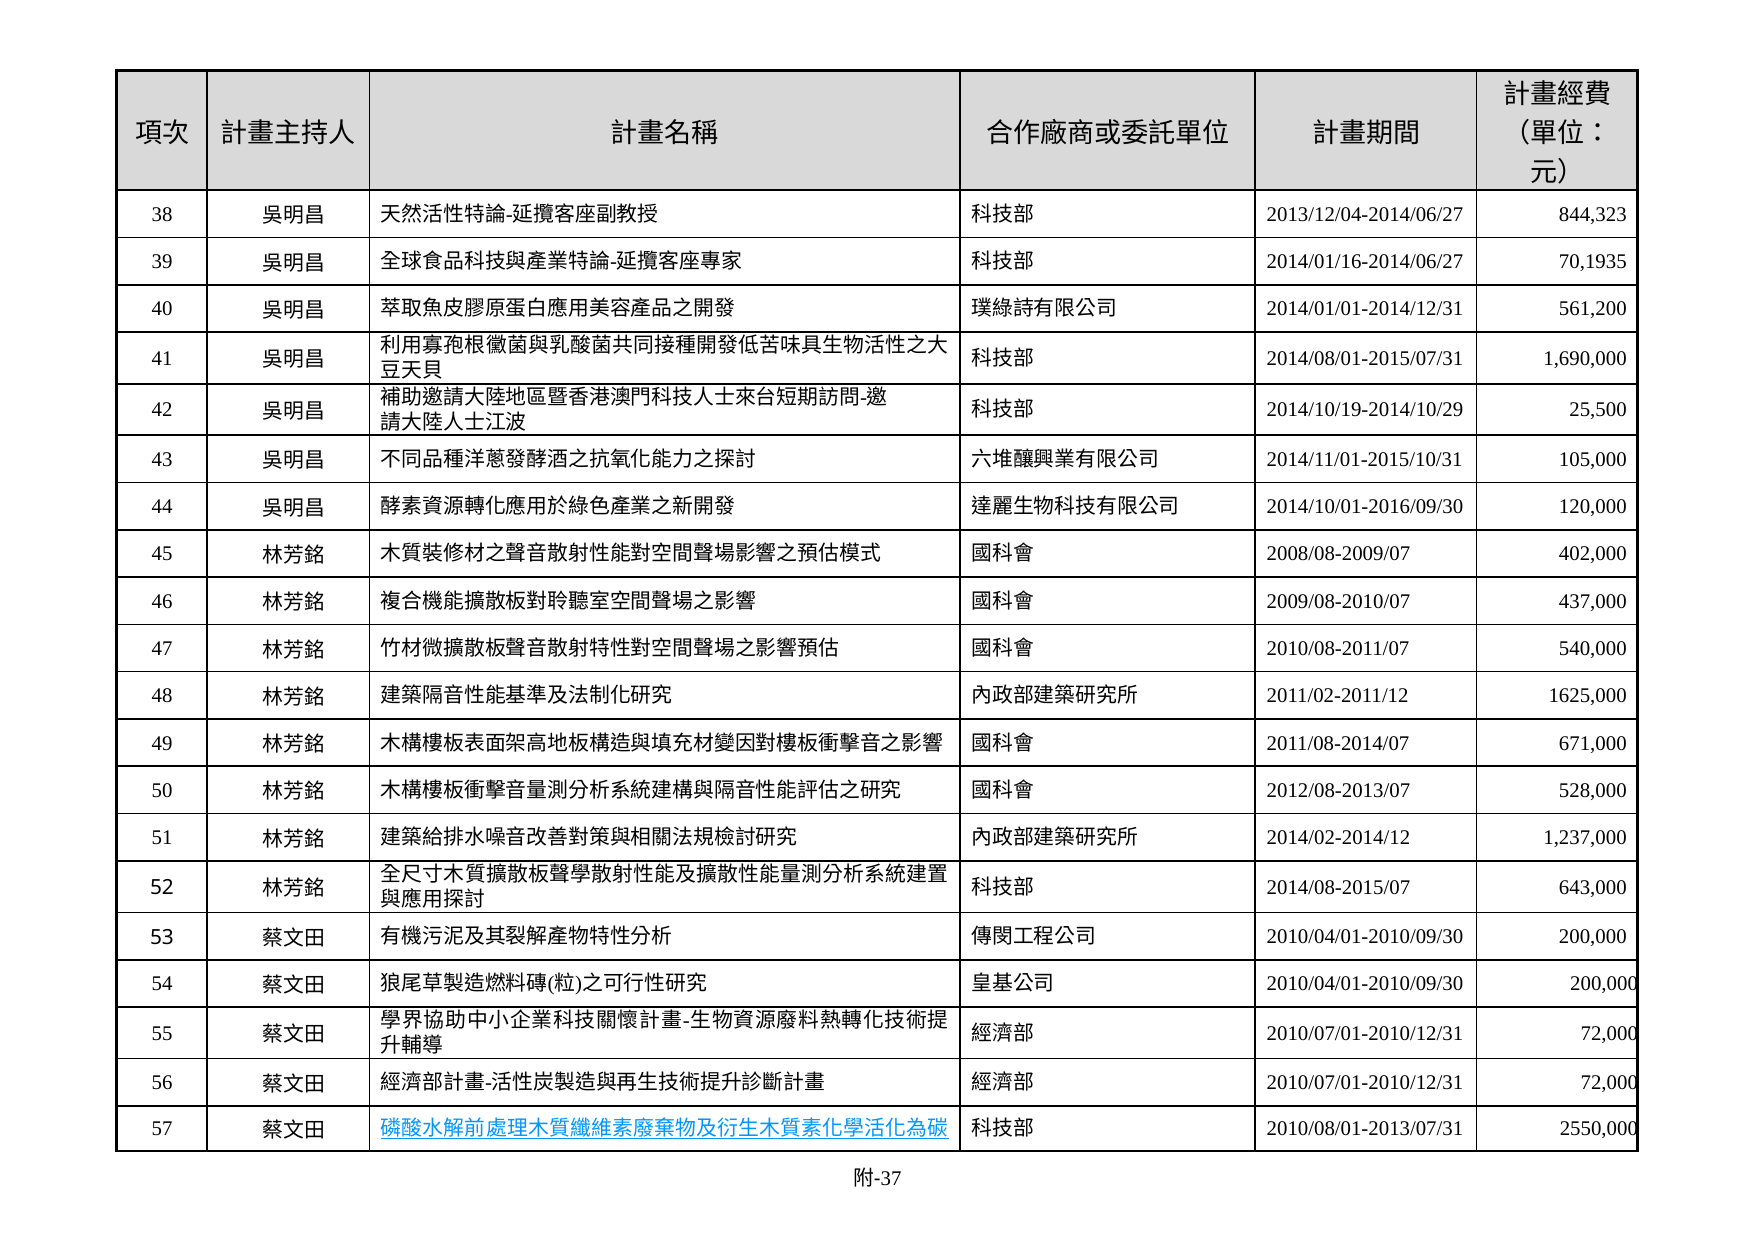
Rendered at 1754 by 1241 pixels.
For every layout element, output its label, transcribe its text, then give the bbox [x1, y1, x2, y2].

table_cell 2010/04/01-2010/09/30 [1256, 913, 1476, 959]
table_cell 50 [118, 767, 206, 813]
table_cell 54 [118, 961, 206, 1006]
table_cell 達麗生物科技有限公司 [961, 483, 1254, 529]
table_cell 528,000 [1477, 767, 1636, 813]
table_cell 1,690,000 [1477, 333, 1636, 383]
table_cell 2010/08-2011/07 [1256, 625, 1476, 671]
table_cell 酵素資源轉化應用於綠色產業之新開發 [370, 483, 959, 529]
table_cell 2014/08-2015/07 [1256, 862, 1476, 912]
table_cell 國科會 [961, 625, 1254, 671]
table_cell 2014/01/01-2014/12/31 [1256, 286, 1476, 331]
table_cell 38 [118, 191, 206, 237]
table_cell 內政部建築研究所 [961, 814, 1254, 860]
table_cell 竹材微擴散板聲音散射特性對空間聲場之影響預估 [370, 625, 959, 671]
table_cell 皇基公司 [961, 961, 1254, 1006]
table_cell 105,000 [1477, 436, 1636, 482]
table_cell 傳閔工程公司 [961, 913, 1254, 959]
table_cell 2010/04/01-2010/09/30 [1256, 961, 1476, 1006]
table_cell 科技部 [961, 191, 1254, 237]
table_cell 200,000 [1477, 961, 1636, 1006]
table_cell 科技部 [961, 238, 1254, 284]
table_cell 2010/07/01-2010/12/31 [1256, 1059, 1476, 1105]
table_cell 經濟部 [961, 1059, 1254, 1105]
table_cell 39 [118, 238, 206, 284]
table_cell 540,000 [1477, 625, 1636, 671]
table_cell 2010/07/01-2010/12/31 [1256, 1008, 1476, 1058]
table_cell 內政部建築研究所 [961, 672, 1254, 718]
table_cell 天然活性特論-延攬客座副教授 [370, 191, 959, 237]
table_cell 1,237,000 [1477, 814, 1636, 860]
table_cell 53 [118, 913, 206, 959]
table_cell 林芳銘 [208, 767, 369, 813]
table_cell 全尺寸木質擴散板聲學散射性能及擴散性能量測分析系統建置與應用探討 [370, 862, 959, 912]
table_cell 2013/12/04-2014/06/27 [1256, 191, 1476, 237]
table_cell 42 [118, 385, 206, 434]
table_cell 2014/02-2014/12 [1256, 814, 1476, 860]
table_cell 56 [118, 1059, 206, 1105]
table_header 合作廠商或委託單位 [961, 72, 1254, 189]
table_cell 吳明昌 [208, 436, 369, 482]
table_cell 2014/11/01-2015/10/31 [1256, 436, 1476, 482]
table_cell 吳明昌 [208, 333, 369, 383]
table_cell 吳明昌 [208, 385, 369, 434]
table_cell 六堆釀興業有限公司 [961, 436, 1254, 482]
table_cell 45 [118, 531, 206, 576]
table_header 計畫主持人 [208, 72, 369, 189]
table_cell 利用寡孢根黴菌與乳酸菌共同接種開發低苦味具生物活性之大豆天貝 [370, 333, 959, 383]
table_cell 林芳銘 [208, 814, 369, 860]
table_cell 吳明昌 [208, 286, 369, 331]
table_cell 2012/08-2013/07 [1256, 767, 1476, 813]
table_cell 國科會 [961, 531, 1254, 576]
table_cell 林芳銘 [208, 578, 369, 623]
table_cell 萃取魚皮膠原蛋白應用美容產品之開發 [370, 286, 959, 331]
table_cell 1625,000 [1477, 672, 1636, 718]
table_cell 2010/08/01-2013/07/31 [1256, 1107, 1476, 1150]
table_cell 2011/02-2011/12 [1256, 672, 1476, 718]
table_cell 建築給排水噪音改善對策與相關法規檢討研究 [370, 814, 959, 860]
table_cell 70,1935 [1477, 238, 1636, 284]
table_cell 46 [118, 578, 206, 623]
table_cell 木構樓板表面架高地板構造與填充材變因對樓板衝擊音之影響 [370, 720, 959, 765]
table_cell 51 [118, 814, 206, 860]
table_cell 林芳銘 [208, 672, 369, 718]
table_cell 44 [118, 483, 206, 529]
table_cell 璞綠詩有限公司 [961, 286, 1254, 331]
table_cell 吳明昌 [208, 483, 369, 529]
table_cell 科技部 [961, 1107, 1254, 1150]
table_cell 林芳銘 [208, 720, 369, 765]
table_cell 120,000 [1477, 483, 1636, 529]
table_cell 49 [118, 720, 206, 765]
table_header 計畫期間 [1256, 72, 1476, 189]
table_cell 52 [118, 862, 206, 912]
table_cell 2008/08-2009/07 [1256, 531, 1476, 576]
table_header 項次 [118, 72, 206, 189]
table_cell 844,323 [1477, 191, 1636, 237]
table_cell 2550,000 [1477, 1107, 1636, 1150]
table_header 計畫經費 （單位：元） [1477, 72, 1636, 189]
table_cell 經濟部 [961, 1008, 1254, 1058]
table_cell 蔡文田 [208, 913, 369, 959]
table_cell 國科會 [961, 767, 1254, 813]
table_cell 402,000 [1477, 531, 1636, 576]
table_cell 木構樓板衝擊音量測分析系統建構與隔音性能評估之研究 [370, 767, 959, 813]
table_cell 吳明昌 [208, 191, 369, 237]
table_cell 72,000 [1477, 1059, 1636, 1105]
table_cell 科技部 [961, 862, 1254, 912]
table_cell 671,000 [1477, 720, 1636, 765]
table_cell 補助邀請大陸地區暨香港澳門科技人士來台短期訪問-邀 請大陸人士江波 [370, 385, 959, 434]
table_cell 48 [118, 672, 206, 718]
table_cell 林芳銘 [208, 531, 369, 576]
table_cell 林芳銘 [208, 862, 369, 912]
table_cell 科技部 [961, 333, 1254, 383]
table_cell 蔡文田 [208, 1107, 369, 1150]
table_cell 國科會 [961, 578, 1254, 623]
table_cell 科技部 [961, 385, 1254, 434]
table_cell 狼尾草製造燃料磚(粒)之可行性研究 [370, 961, 959, 1006]
table_cell 蔡文田 [208, 1008, 369, 1058]
table_cell 40 [118, 286, 206, 331]
table_cell 72,000 [1477, 1008, 1636, 1058]
table_cell 2014/10/19-2014/10/29 [1256, 385, 1476, 434]
table_cell 57 [118, 1107, 206, 1150]
table_cell 林芳銘 [208, 625, 369, 671]
table_cell 複合機能擴散板對聆聽室空間聲場之影響 [370, 578, 959, 623]
table_cell 蔡文田 [208, 1059, 369, 1105]
table_cell 643,000 [1477, 862, 1636, 912]
table_cell 47 [118, 625, 206, 671]
table_cell 蔡文田 [208, 961, 369, 1006]
table_cell 41 [118, 333, 206, 383]
table_cell 2014/10/01-2016/09/30 [1256, 483, 1476, 529]
table_cell 2009/08-2010/07 [1256, 578, 1476, 623]
table_cell 磷酸水解前處理木質纖維素廢棄物及衍生木質素化學活化為碳 [370, 1107, 959, 1150]
table_cell 200,000 [1477, 913, 1636, 959]
table_cell 全球食品科技與產業特論-延攬客座專家 [370, 238, 959, 284]
table_cell 55 [118, 1008, 206, 1058]
table_cell 43 [118, 436, 206, 482]
table_cell 437,000 [1477, 578, 1636, 623]
table_cell 有機污泥及其裂解產物特性分析 [370, 913, 959, 959]
table_header 計畫名稱 [370, 72, 959, 189]
table_cell 2014/01/16-2014/06/27 [1256, 238, 1476, 284]
table_cell 25,500 [1477, 385, 1636, 434]
table_cell 2011/08-2014/07 [1256, 720, 1476, 765]
table_cell 國科會 [961, 720, 1254, 765]
table_cell 木質裝修材之聲音散射性能對空間聲場影響之預估模式 [370, 531, 959, 576]
table_cell 建築隔音性能基準及法制化研究 [370, 672, 959, 718]
table_cell 2014/08/01-2015/07/31 [1256, 333, 1476, 383]
table_cell 學界協助中小企業科技關懷計畫-生物資源廢料熱轉化技術提升輔導 [370, 1008, 959, 1058]
table_cell 不同品種洋蔥發酵酒之抗氧化能力之探討 [370, 436, 959, 482]
table_cell 561,200 [1477, 286, 1636, 331]
table_cell 經濟部計畫-活性炭製造與再生技術提升診斷計畫 [370, 1059, 959, 1105]
table_cell 吳明昌 [208, 238, 369, 284]
